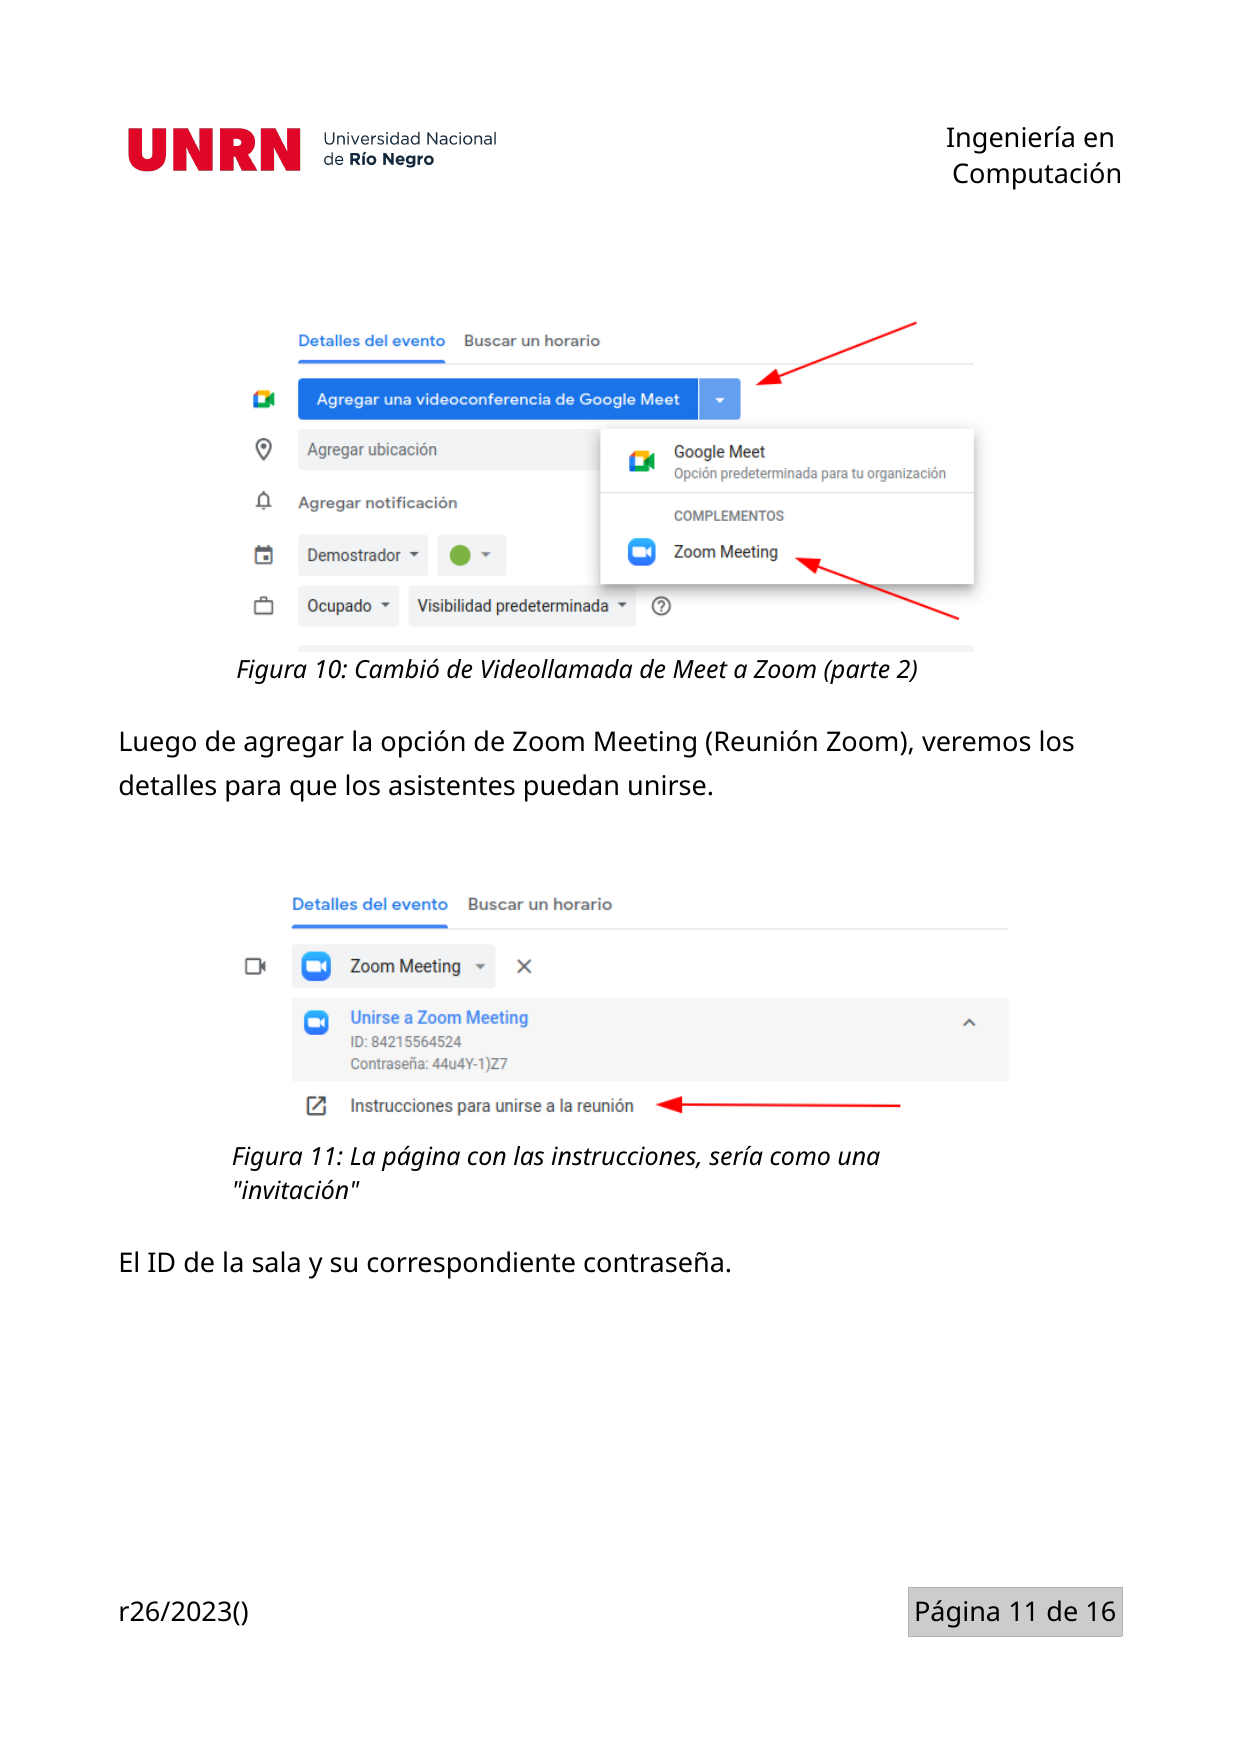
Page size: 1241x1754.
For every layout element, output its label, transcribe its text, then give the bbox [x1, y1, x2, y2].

picture [231, 867, 1009, 1139]
picture [236, 291, 1005, 652]
picture [118, 118, 505, 180]
text Figura 10: Cambió de Videollamada de Meet a Zoom (parte 2) [236, 652, 1004, 685]
text Luego de agregar la opción de Zoom Meeting (Reunión Zoom), veremos los detalles para que los asistentes puedan unirse. [118, 221, 1122, 803]
text Figura 11: La página con las instrucciones, sería como una "invitación" [232, 1139, 1009, 1207]
text El ID de la sala y su correspondiente contraseña. [118, 825, 1122, 1280]
